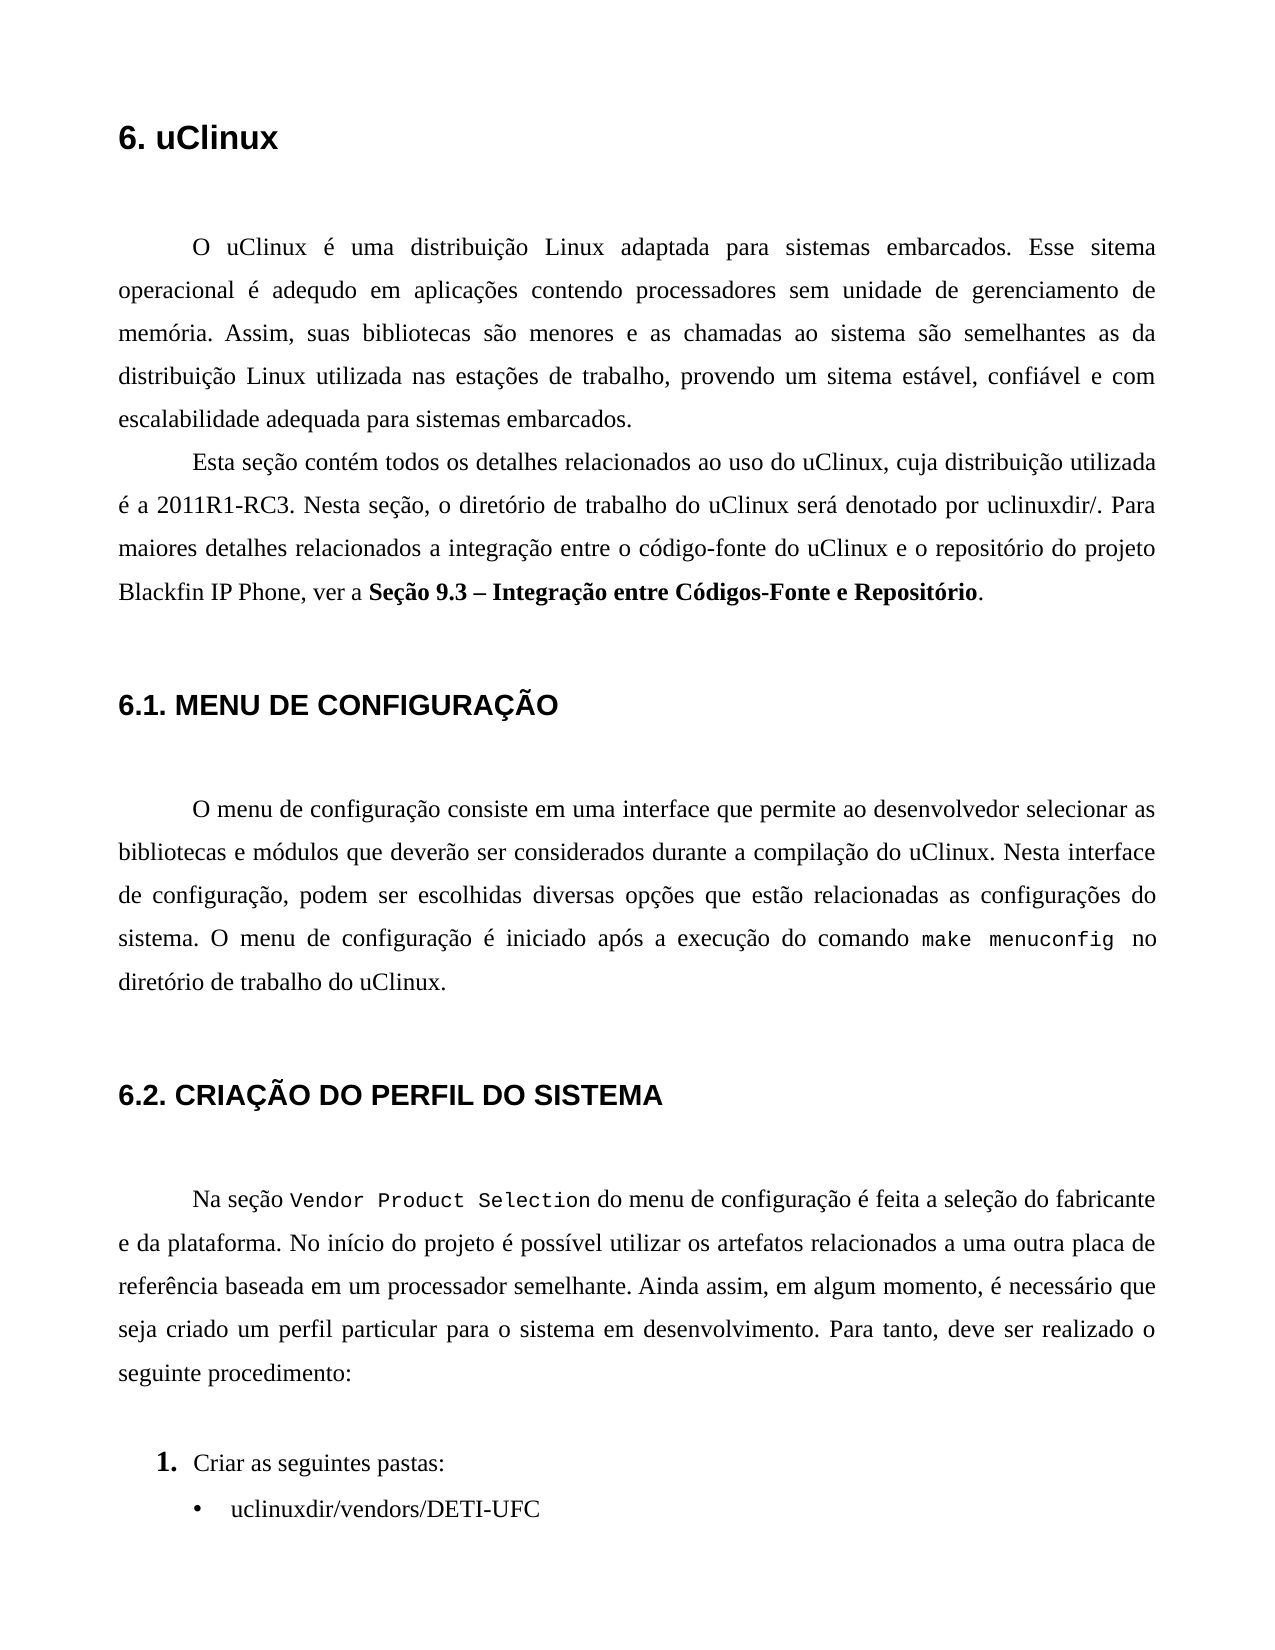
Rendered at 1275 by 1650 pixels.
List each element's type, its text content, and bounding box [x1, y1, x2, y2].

list uclinuxdir/vendors/DETI-UFC [193, 1494, 1157, 1523]
text O menu de configuração consiste em uma interface que permite ao desenvolvedor selecionar as bibliotecas e módulos que deverão ser considerados durante a compilação do uClinux. Nesta interface de configuração, podem ser escolhidas diversas opções que estão relacionadas as configurações do sistema. O menu de configuração é iniciado após a execução do comando make menuconfig no diretório de trabalho do uClinux. [118, 794, 1157, 996]
text Na seção Vendor Product Selection do menu de configuração é feita a seleção do fabricante e da plataforma. No início do projeto é possível utilizar os artefatos relacionados a uma outra placa de referência baseada em um processador semelhante. Ainda assim, em algum momento, é necessário que seja criado um perfil particular para o sistema em desenvolvimento. Para tanto, deve ser realizado o seguinte procedimento: [118, 1184, 1157, 1386]
subtitle 6. uClinux [118, 118, 1157, 157]
subtitle 6.2. CRIAÇÃO DO PERFIL DO SISTEMA [118, 1078, 1157, 1112]
subtitle 6.1. MENU DE CONFIGURAÇÃO [118, 688, 1157, 721]
text Esta seção contém todos os detalhes relacionados ao uso do uClinux, cuja distribuição utilizada é a 2011R1-RC3. Nesta seção, o diretório de trabalho do uClinux será denotado por uclinuxdir/. Para maiores detalhes relacionados a integração entre o código-fonte do uClinux e o repositório do projeto Blackfin IP Phone, ver a Seção 9.3 – Integração entre Códigos-Fonte e Repositório. [118, 447, 1157, 605]
list Criar as seguintes pastas: [156, 1444, 1157, 1477]
text O uClinux é uma distribuição Linux adaptada para sistemas embarcados. Esse sitema operacional é adequdo em aplicações contendo processadores sem unidade de gerenciamento de memória. Assim, suas bibliotecas são menores e as chamadas ao sistema são semelhantes as da distribuição Linux utilizada nas estações de trabalho, provendo um sitema estável, confiável e com escalabilidade adequada para sistemas embarcados. [118, 232, 1157, 433]
